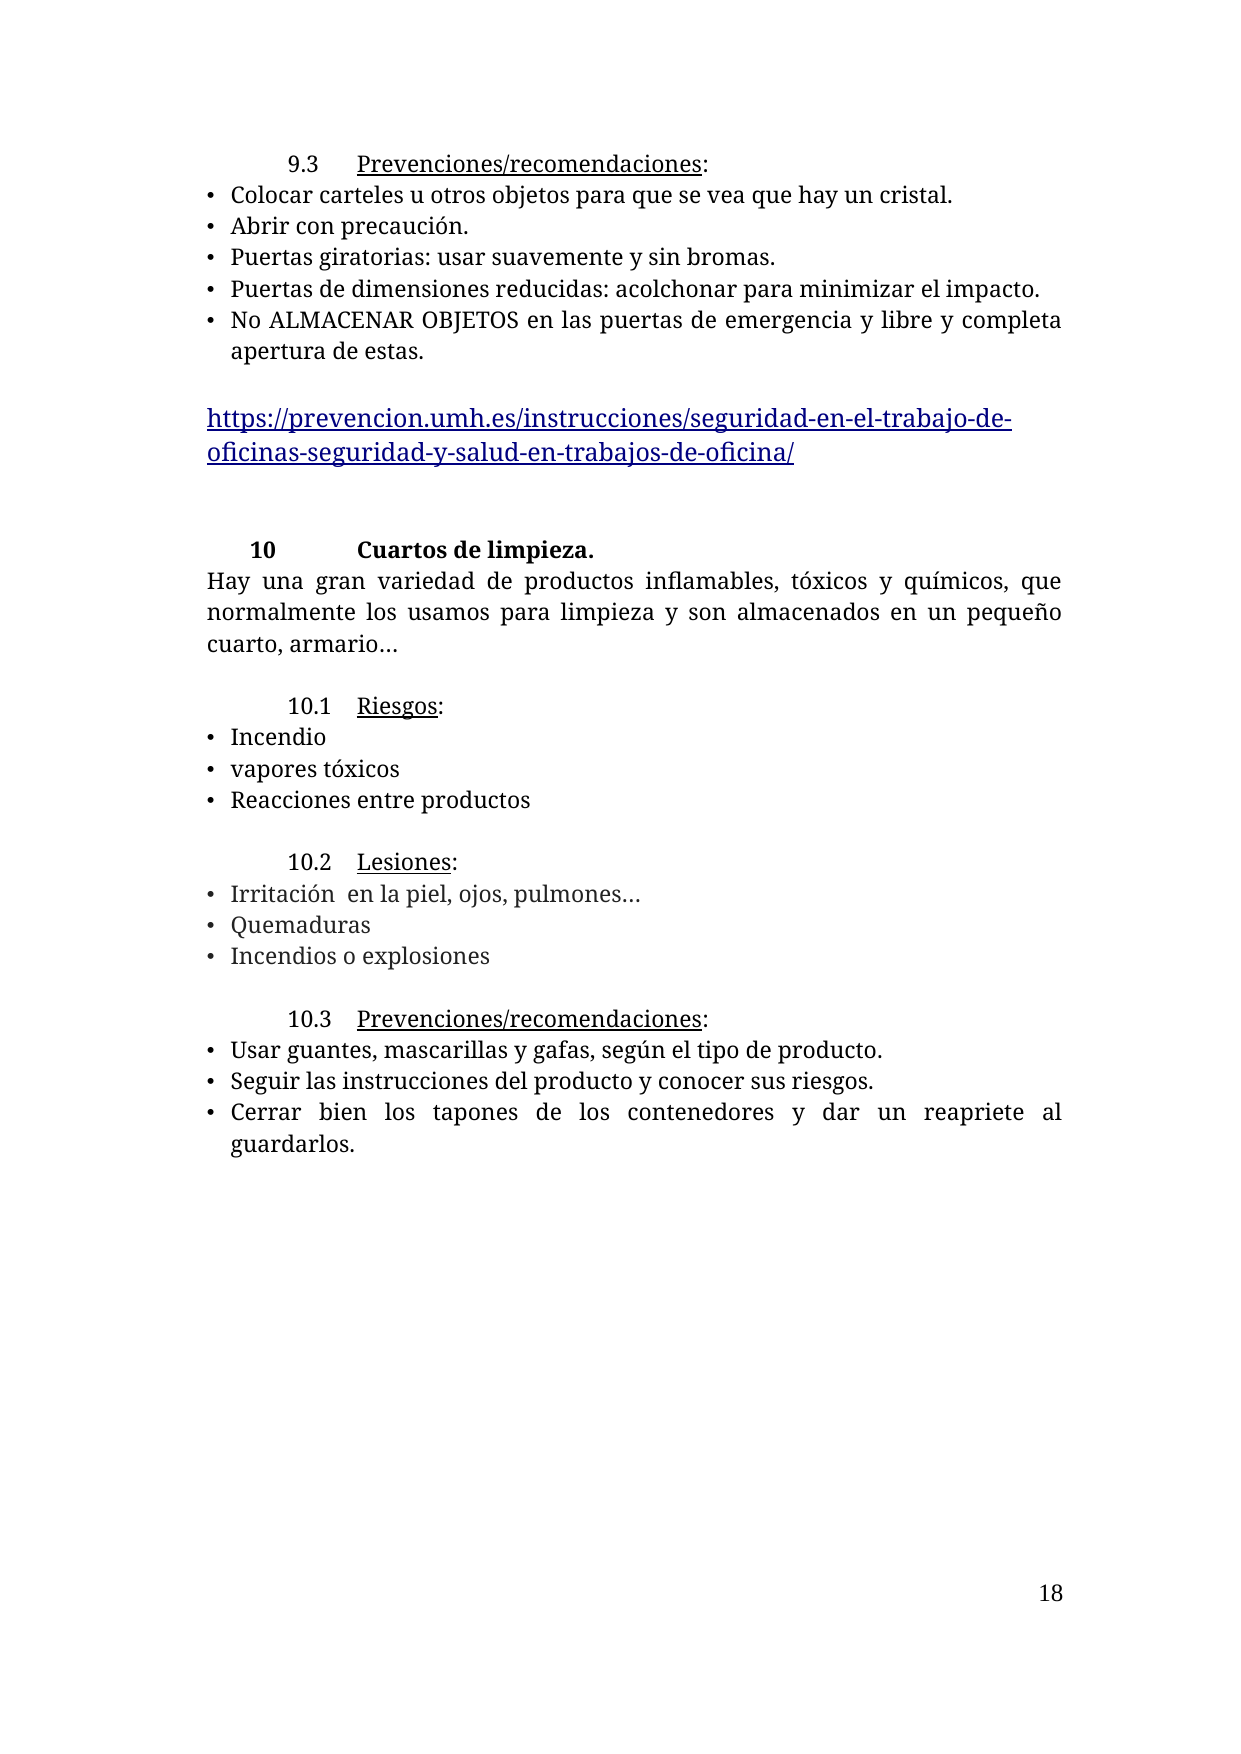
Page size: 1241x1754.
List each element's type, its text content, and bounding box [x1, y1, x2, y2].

list Prevenciones/recomendaciones: [282, 1003, 1063, 1034]
list Puertas giratorias: usar suavemente y sin bromas. [207, 241, 1063, 273]
list Cuartos de limpieza. [244, 534, 1063, 565]
list Lesiones: [282, 846, 1063, 878]
list No ALMACENAR OBJETOS en las puertas de emergencia y libre y completa apertura de estas. [207, 304, 1063, 366]
list Reacciones entre productos [207, 784, 1063, 815]
list Riesgos: [282, 690, 1063, 721]
list Irritación en la piel, ojos, pulmones… [207, 878, 1063, 909]
list Usar guantes, mascarillas y gafas, según el tipo de producto. [207, 1034, 1063, 1065]
list vapores tóxicos [207, 753, 1063, 784]
list Incendio [207, 721, 1063, 753]
list Colocar carteles u otros objetos para que se vea que hay un cristal. [207, 179, 1063, 210]
list Puertas de dimensiones reducidas: acolchonar para minimizar el impacto. [207, 273, 1063, 304]
list Abrir con precaución. [207, 210, 1063, 241]
list Cerrar bien los tapones de los contenedores y dar un reapriete al guardarlos. [207, 1096, 1063, 1159]
text https://prevencion.umh.es/instrucciones/seguridad-en-el-trabajo-de-oficinas-seguridad-y-salud-en-trabajos-de-oficina/ [207, 400, 1063, 468]
list Seguir las instrucciones del producto y conocer sus riesgos. [207, 1065, 1063, 1096]
list Incendios o explosiones [207, 940, 1063, 971]
list Quemaduras [207, 909, 1063, 940]
list Prevenciones/recomendaciones: [282, 148, 1063, 179]
text Hay una gran variedad de productos inflamables, tóxicos y químicos, que normalmente los usamos para limpieza y son almacenados en un pequeño cuarto, armario… [207, 565, 1063, 659]
